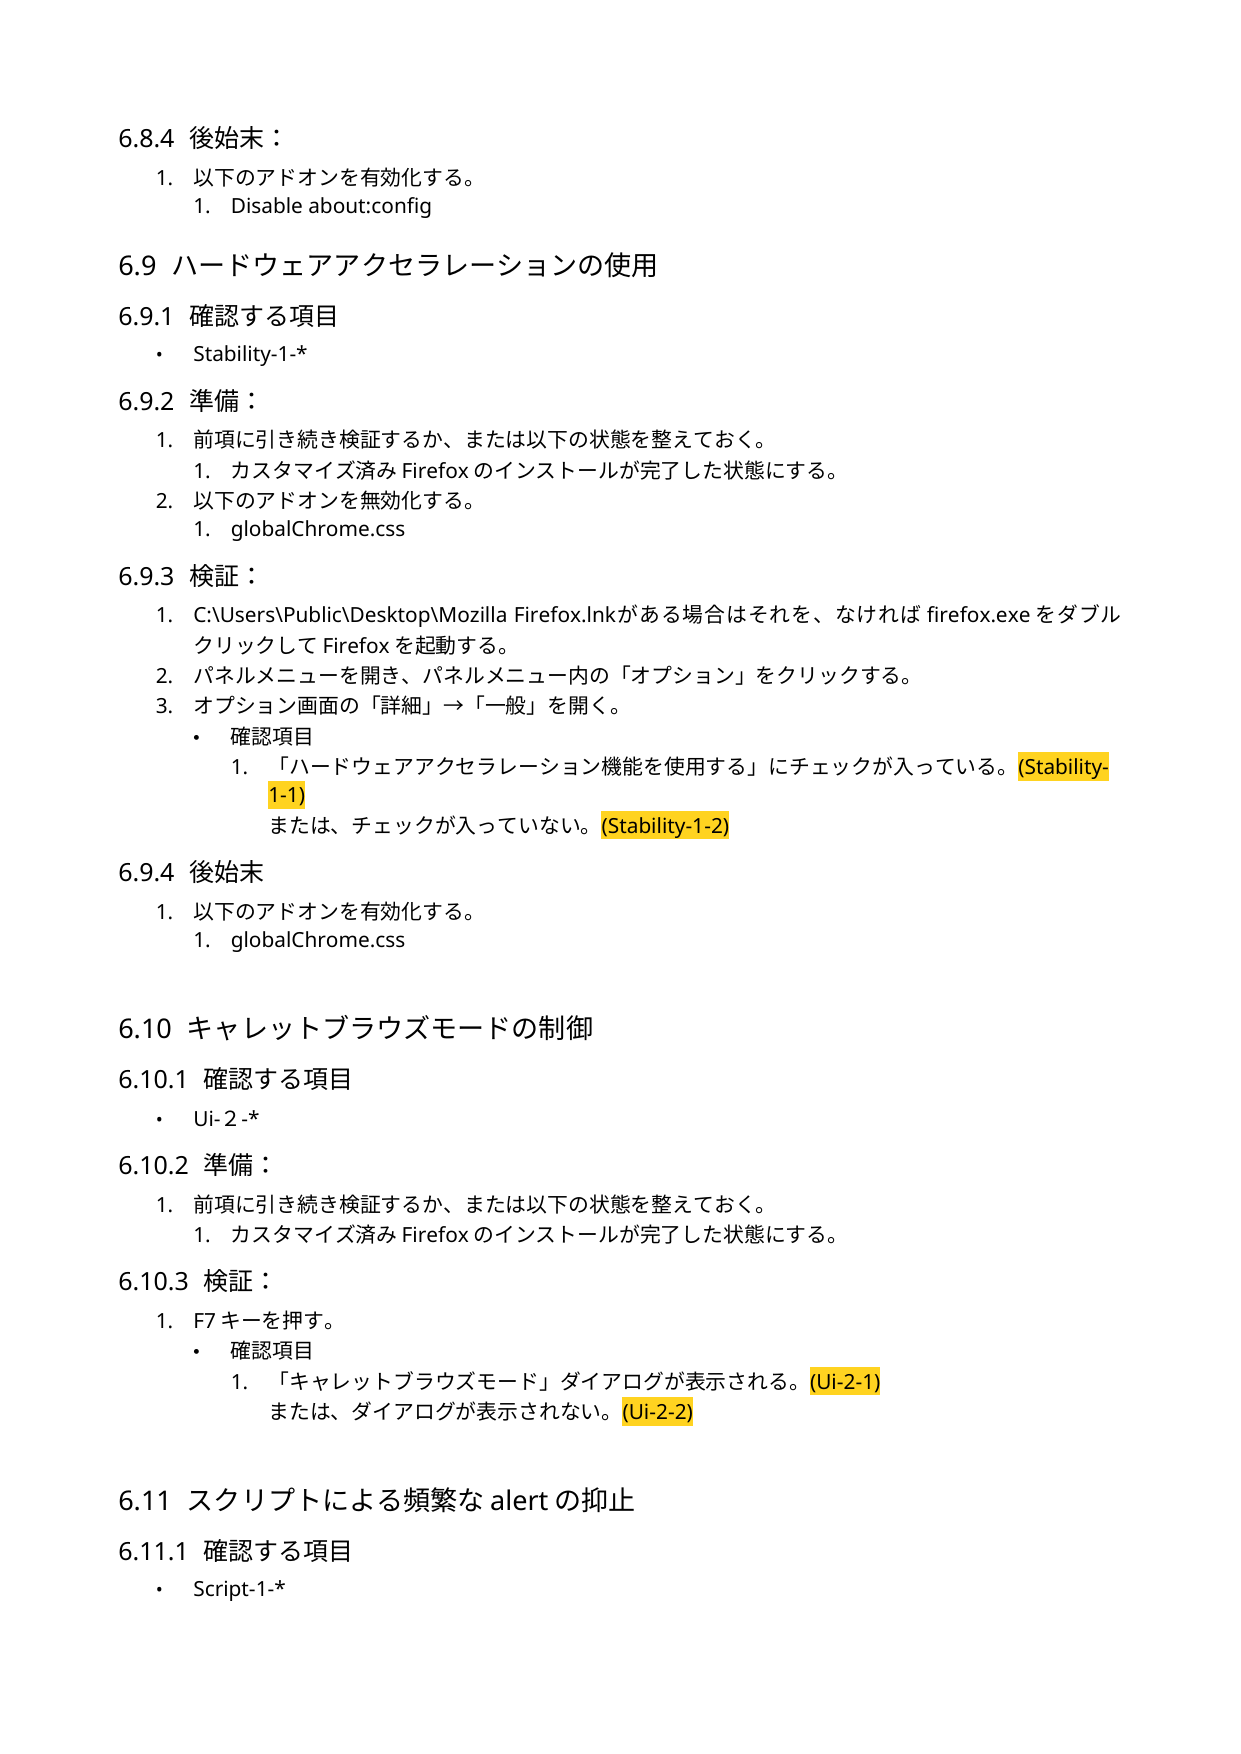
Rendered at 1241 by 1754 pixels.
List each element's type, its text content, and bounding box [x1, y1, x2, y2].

list 以下のアドオンを無効化する。 [156, 484, 1122, 514]
subtitle 確認する項目 [118, 297, 1122, 333]
subtitle 確認する項目 [118, 1531, 1122, 1567]
list Disable about:config [193, 191, 1122, 219]
list 「キャレットブラウズモード」ダイアログが表示される。(Ui-2-1) または、ダイアログが表示されない。(Ui-2-2) [231, 1365, 1122, 1426]
list 以下のアドオンを有効化する。 [156, 895, 1122, 925]
list F7キーを押す。 [156, 1304, 1122, 1335]
list オプション画面の「詳細」→「一般」を開く。 [156, 690, 1122, 720]
subtitle 後始末 [118, 852, 1122, 888]
subtitle 後始末： [118, 118, 1122, 154]
list C:\Users\Public\Desktop\Mozilla Firefox.lnkがある場合はそれを、なければfirefox.exeをダブルクリックしてFirefoxを起動する。 [156, 599, 1122, 659]
list Script-1-* [156, 1574, 1122, 1602]
list Stability-1-* [156, 339, 1122, 368]
subtitle 検証： [118, 556, 1122, 592]
list Ui-２-* [156, 1102, 1122, 1132]
list パネルメニューを開き、パネルメニュー内の「オプション」をクリックする。 [156, 659, 1122, 690]
subtitle 確認する項目 [118, 1059, 1122, 1096]
list 「ハードウェアアクセラレーション機能を使用する」にチェックが入っている。(Stability-1-1) または、チェックが入っていない。(Stability-1-2) [231, 750, 1122, 839]
subtitle 検証： [118, 1262, 1122, 1298]
list 前項に引き続き検証するか、または以下の状態を整えておく。 [156, 424, 1122, 454]
subtitle キャレットブラウズモードの制御 [118, 1007, 1122, 1046]
list 確認項目 [193, 1335, 1122, 1365]
list 以下のアドオンを有効化する。 [156, 161, 1122, 191]
subtitle ハードウェアアクセラレーションの使用 [118, 244, 1122, 284]
list 確認項目 [193, 720, 1122, 750]
subtitle 準備： [118, 1145, 1122, 1182]
subtitle スクリプトによる頻繁なalertの抑止 [118, 1479, 1122, 1518]
list カスタマイズ済みFirefoxのインストールが完了した状態にする。 [193, 454, 1122, 484]
list globalChrome.css [193, 514, 1122, 543]
list globalChrome.css [193, 925, 1122, 954]
subtitle 準備： [118, 381, 1122, 417]
list 前項に引き続き検証するか、または以下の状態を整えておく。 [156, 1188, 1122, 1218]
list カスタマイズ済みFirefoxのインストールが完了した状態にする。 [193, 1218, 1122, 1249]
